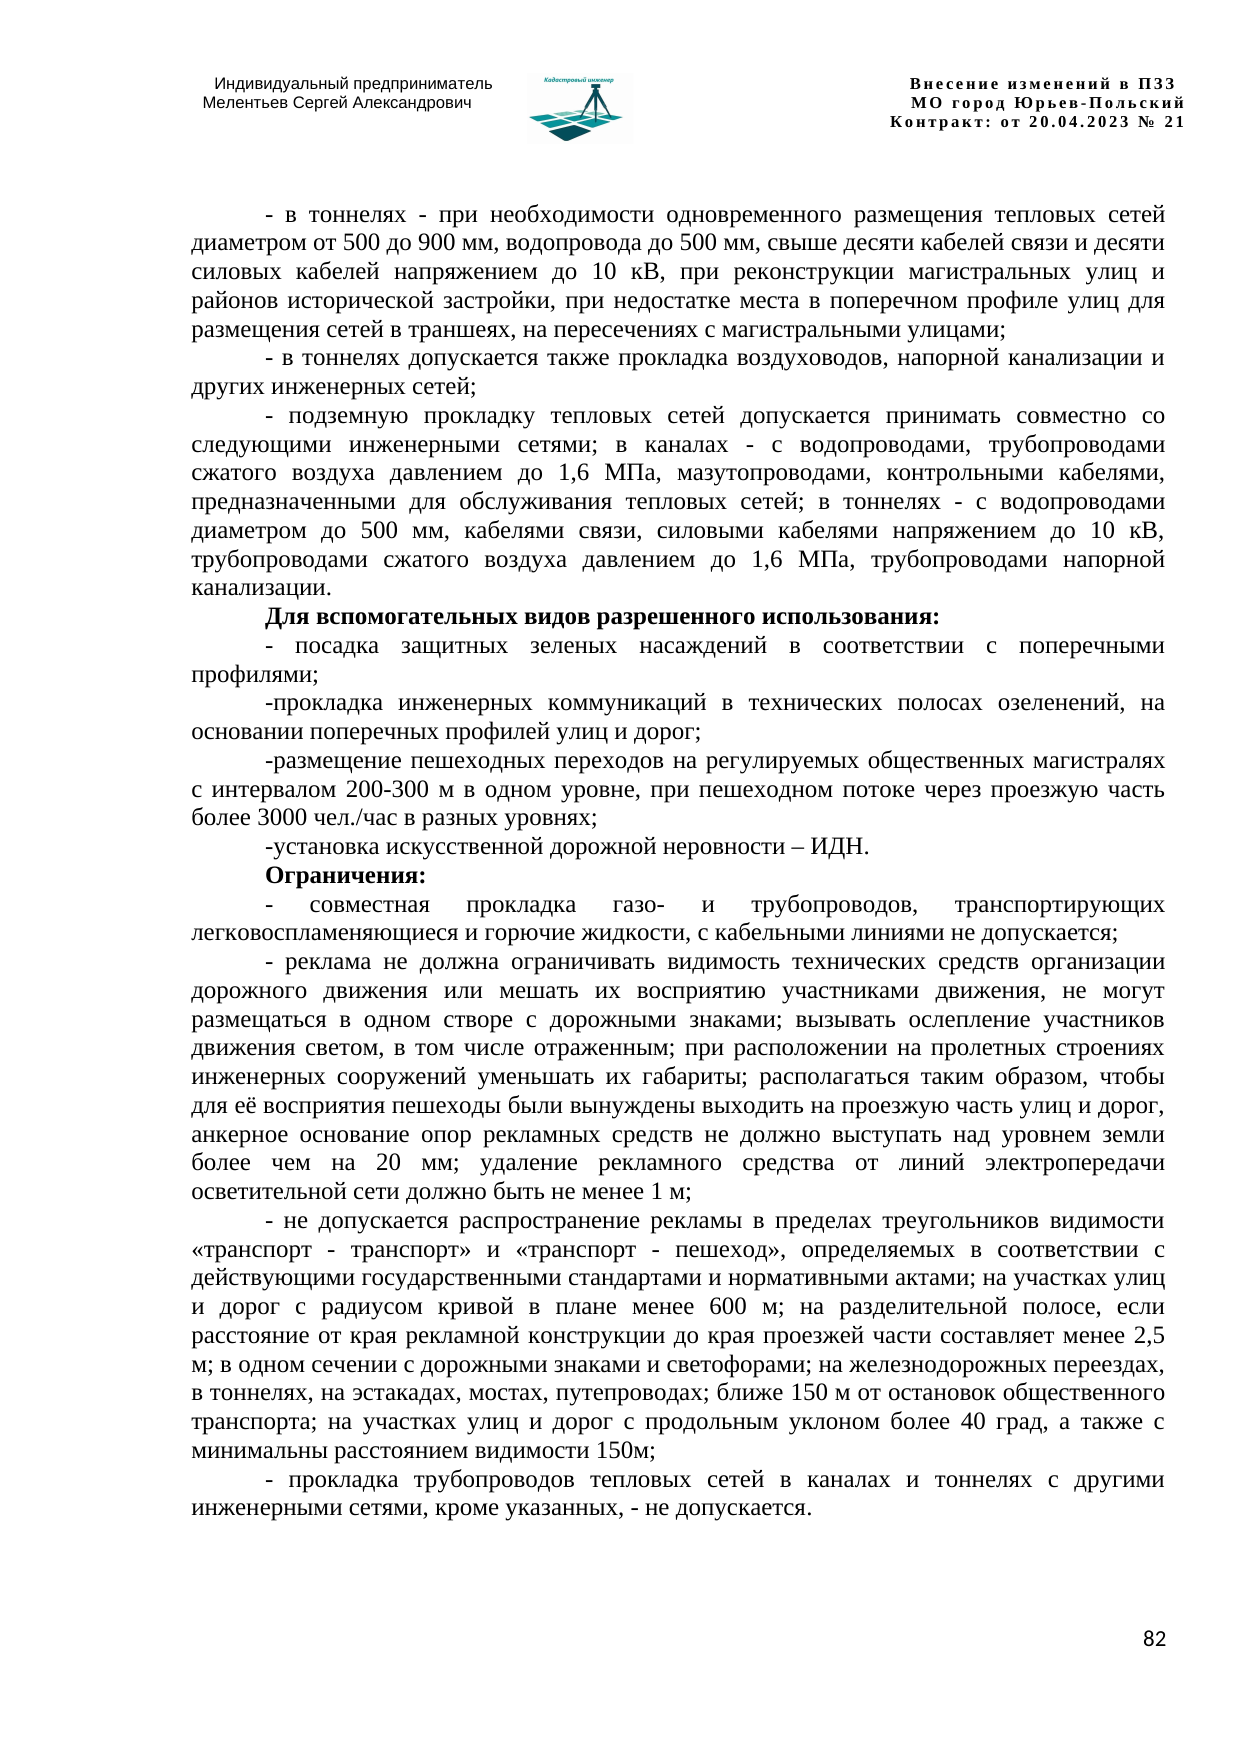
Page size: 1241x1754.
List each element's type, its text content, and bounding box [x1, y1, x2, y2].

text - подземную прокладку тепловых сетей допускается принимать совместно со следующими инженерными сетями; в каналах - с водопроводами, трубопроводами сжатого воздуха давлением до 1,6 МПа, мазутопроводами, контрольными кабелями, предназначенными для обслуживания тепловых сетей; в тоннелях - с водопроводами диаметром до 500 мм, кабелями связи, силовыми кабелями напряжением до 10 кВ, трубопроводами сжатого воздуха давлением до 1,6 МПа, трубопроводами напорной канализации. [191, 400, 1166, 601]
text - в тоннелях допускается также прокладка воздуховодов, напорной канализации и других инженерных сетей; [191, 342, 1166, 400]
text - реклама не должна ограничивать видимость технических средств организации дорожного движения или мешать их восприятию участниками движения, не могут размещаться в одном створе с дорожными знаками; вызывать ослепление участников движения светом, в том числе отраженным; при расположении на пролетных строениях инженерных сооружений уменьшать их габариты; располагаться таким образом, чтобы для её восприятия пешеходы были вынуждены выходить на проезжую часть улиц и дорог, анкерное основание опор рекламных средств не должно выступать над уровнем земли более чем на 20 мм; удаление рекламного средства от линий электропередачи осветительной сети должно быть не менее 1 м; [191, 946, 1166, 1205]
text - посадка защитных зеленых насаждений в соответствии с поперечными профилями; [191, 630, 1166, 687]
text - в тоннелях - при необходимости одновременного размещения тепловых сетей диаметром от 500 до 900 мм, водопровода до 500 мм, свыше десяти кабелей связи и десяти силовых кабелей напряжением до 10 кВ, при реконструкции магистральных улиц и районов исторической застройки, при недостатке места в поперечном профиле улиц для размещения сетей в траншеях, на пересечениях с магистральными улицами; [191, 199, 1166, 342]
text Ограничения: [191, 860, 1166, 889]
picture [527, 73, 634, 144]
text Для вспомогательных видов разрешенного использования: [191, 601, 1166, 630]
text -установка искусственной дорожной неровности – ИДН. [191, 831, 1166, 860]
text -прокладка инженерных коммуникаций в технических полосах озеленений, на основании поперечных профилей улиц и дорог; [191, 687, 1166, 745]
text - не допускается распространение рекламы в пределах треугольников видимости «транспорт - транспорт» и «транспорт - пешеход», определяемых в соответствии с действующими государственными стандартами и нормативными актами; на участках улиц и дорог с радиусом кривой в плане менее 600 м; на разделительной полосе, если расстояние от края рекламной конструкции до края проезжей части составляет менее 2,5 м; в одном сечении с дорожными знаками и светофорами; на железнодорожных переездах, в тоннелях, на эстакадах, мостах, путепроводах; ближе 150 м от остановок общественного транспорта; на участках улиц и дорог с продольным уклоном более 40 град, а также с минимальны расстоянием видимости 150м; [191, 1205, 1166, 1464]
text - совместная прокладка газо- и трубопроводов, транспортирующих легковоспламеняющиеся и горючие жидкости, с кабельными линиями не допускается; [191, 889, 1166, 946]
text - прокладка трубопроводов тепловых сетей в каналах и тоннелях с другими инженерными сетями, кроме указанных, - не допускается. [191, 1464, 1166, 1521]
text -размещение пешеходных переходов на регулируемых общественных магистралях с интервалом 200-300 м в одном уровне, при пешеходном потоке через проезжую часть более 3000 чел./час в разных уровнях; [191, 745, 1166, 831]
